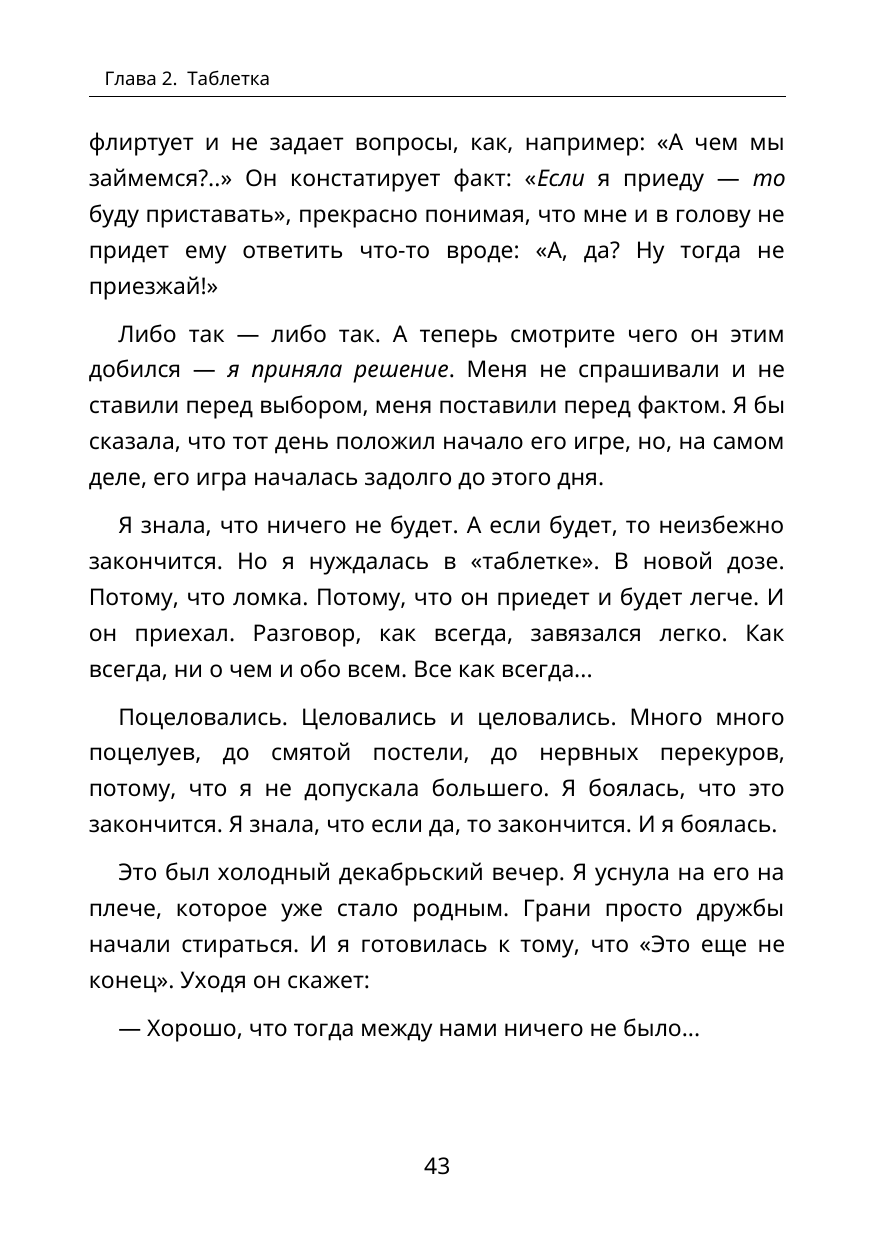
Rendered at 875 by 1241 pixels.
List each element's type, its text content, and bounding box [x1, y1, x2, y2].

text — Хорошо, что тогда между нами ничего не было... [88, 1011, 786, 1043]
text Поцеловались. Целовались и целовались. Много много поцелуев, до смятой постели, до нервных перекуров, потому, что я не допускала большего. Я боялась, что это закончится. Я знала, что если да, то закончится. И я боялась. [88, 700, 786, 839]
text флиртует и не задает вопросы, как, например: «А чем мы займемся?..» Он констатирует факт: «Если я приеду — то буду приставать», прекрасно понимая, что мне и в голову не придет ему ответить что-то вроде: «А, да? Ну тогда не приезжай!» [88, 126, 786, 301]
text Я знала, что ничего не будет. А если будет, то неизбежно закончится. Но я нуждалась в «таблетке». В новой дозе. Потому, что ломка. Потому, что он приедет и будет легче. И он приехал. Разговор, как всегда, завязался легко. Как всегда, ни о чем и обо всем. Все как всегда... [88, 509, 786, 684]
text Либо так — либо так. А теперь смотрите чего он этим добился — я приняла решение. Меня не спрашивали и не ставили перед выбором, меня поставили перед фактом. Я бы сказала, что тот день положил начало его игре, но, на самом деле, его игра началась задолго до этого дня. [88, 317, 786, 492]
text Это был холодный декабрьский вечер. Я уснула на его на плече, которое уже стало родным. Грани просто дружбы начали стираться. И я готовилась к тому, что «Это еще не конец». Уходя он скажет: [88, 856, 786, 995]
